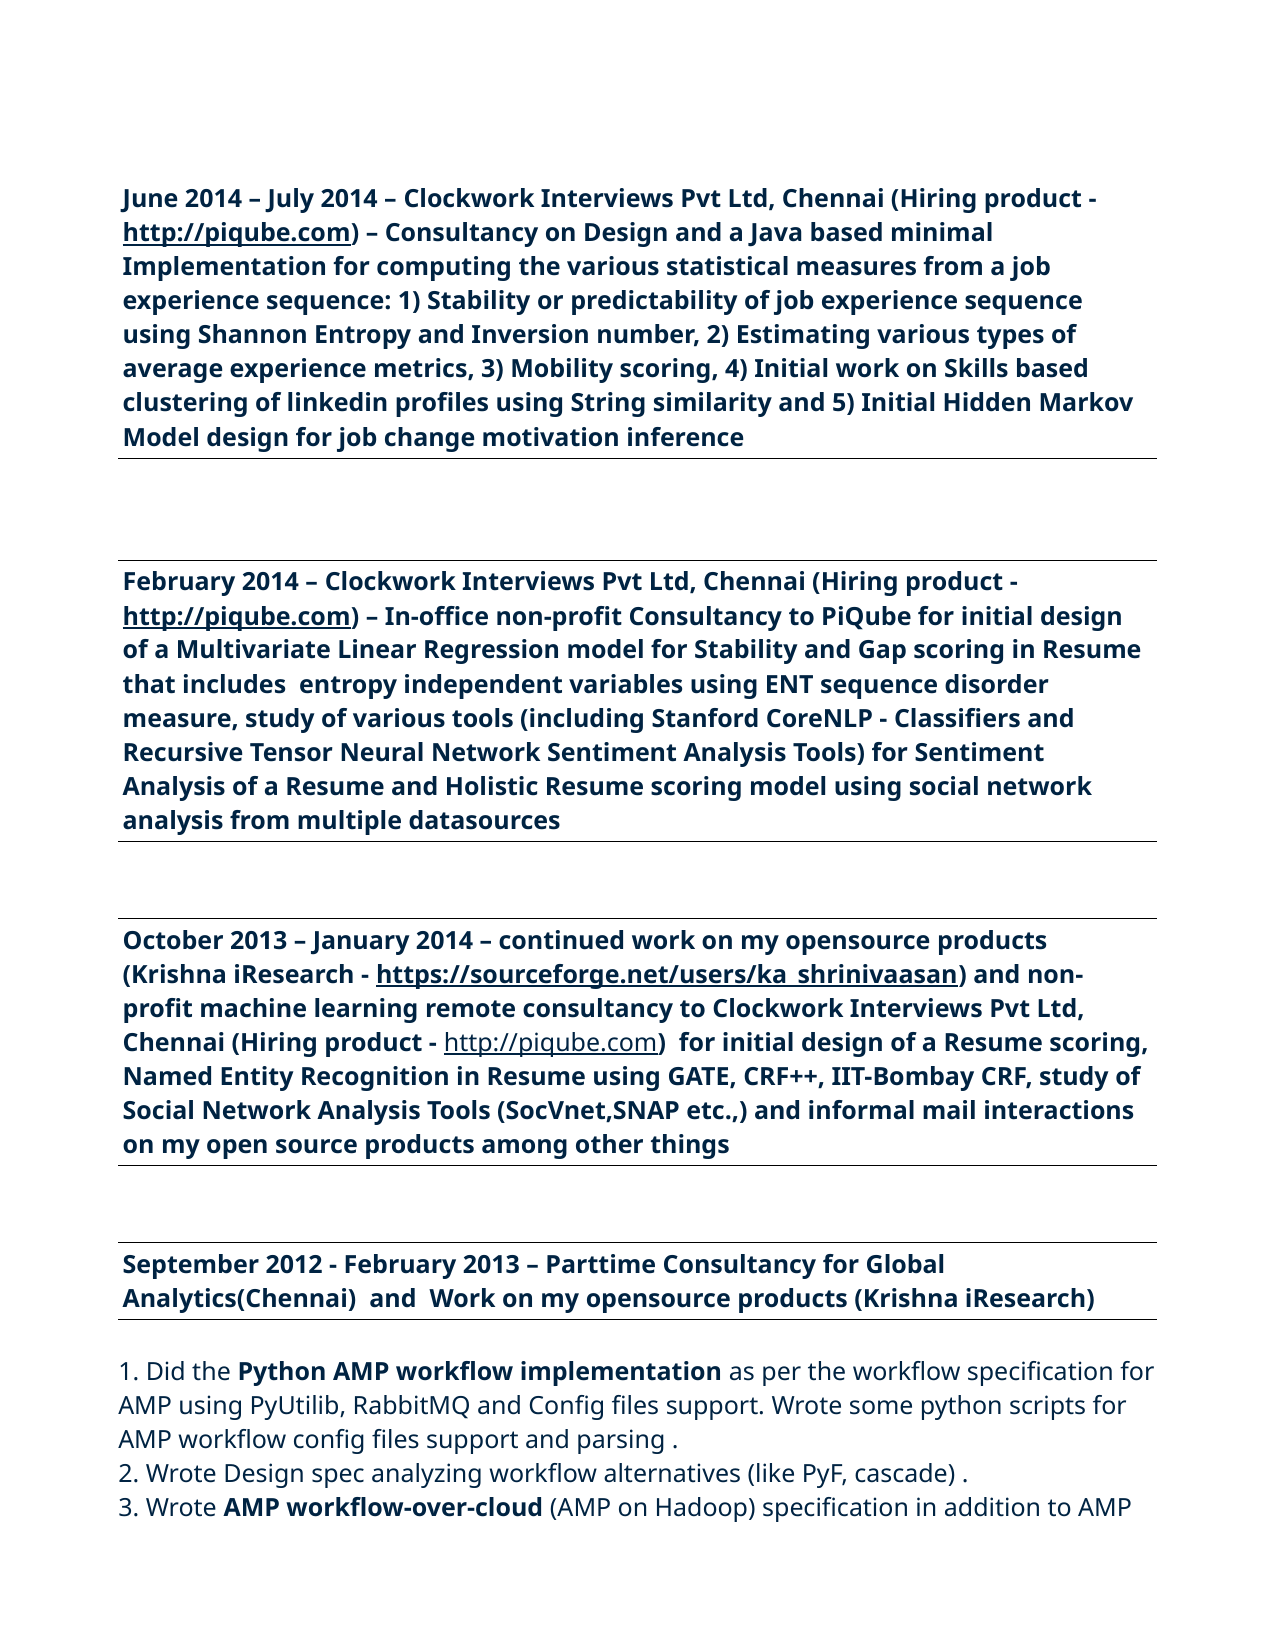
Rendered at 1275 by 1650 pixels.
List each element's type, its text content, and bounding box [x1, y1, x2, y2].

text 1. Did the Python AMP workflow implementation as per the workflow specification for AMP using PyUtilib, RabbitMQ and Config files support. Wrote some python scripts for AMP workflow config files support and parsing . [118, 1353, 1157, 1456]
text June 2014 – July 2014 – Clockwork Interviews Pvt Ltd, Chennai (Hiring product - http://piqube.com) – Consultancy on Design and a Java based minimal Implementation for computing the various statistical measures from a job experience sequence: 1) Stability or predictability of job experience sequence using Shannon Entropy and Inversion number, 2) Estimating various types of average experience metrics, 3) Mobility scoring, 4) Initial work on Skills based clustering of linkedin profiles using String similarity and 5) Initial Hidden Markov Model design for job change motivation inference [118, 176, 1157, 458]
text October 2013 – January 2014 – continued work on my opensource products (Krishna iResearch - https://sourceforge.net/users/ka_shrinivaasan) and non-profit machine learning remote consultancy to Clockwork Interviews Pvt Ltd, Chennai (Hiring product - http://piqube.com) for initial design of a Resume scoring, Named Entity Recognition in Resume using GATE, CRF++, IIT-Bombay CRF, study of Social Network Analysis Tools (SocVnet,SNAP etc.,) and informal mail interactions on my open source products among other things [118, 919, 1157, 1165]
text 3. Wrote AMP workflow-over-cloud (AMP on Hadoop) specification in addition to AMP [118, 1489, 1157, 1524]
text February 2014 – Clockwork Interviews Pvt Ltd, Chennai (Hiring product - http://piqube.com) – In-office non-profit Consultancy to PiQube for initial design of a Multivariate Linear Regression model for Stability and Gap scoring in Resume that includes entropy independent variables using ENT sequence disorder measure, study of various tools (including Stanford CoreNLP - Classifiers and Recursive Tensor Neural Network Sentiment Analysis Tools) for Sentiment Analysis of a Resume and Holistic Resume scoring model using social network analysis from multiple datasources [118, 561, 1157, 841]
text September 2012 - February 2013 – Parttime Consultancy for Global Analytics(Chennai) and Work on my opensource products (Krishna iResearch) [118, 1243, 1157, 1319]
text 2. Wrote Design spec analyzing workflow alternatives (like PyF, cascade) . [118, 1456, 1157, 1489]
